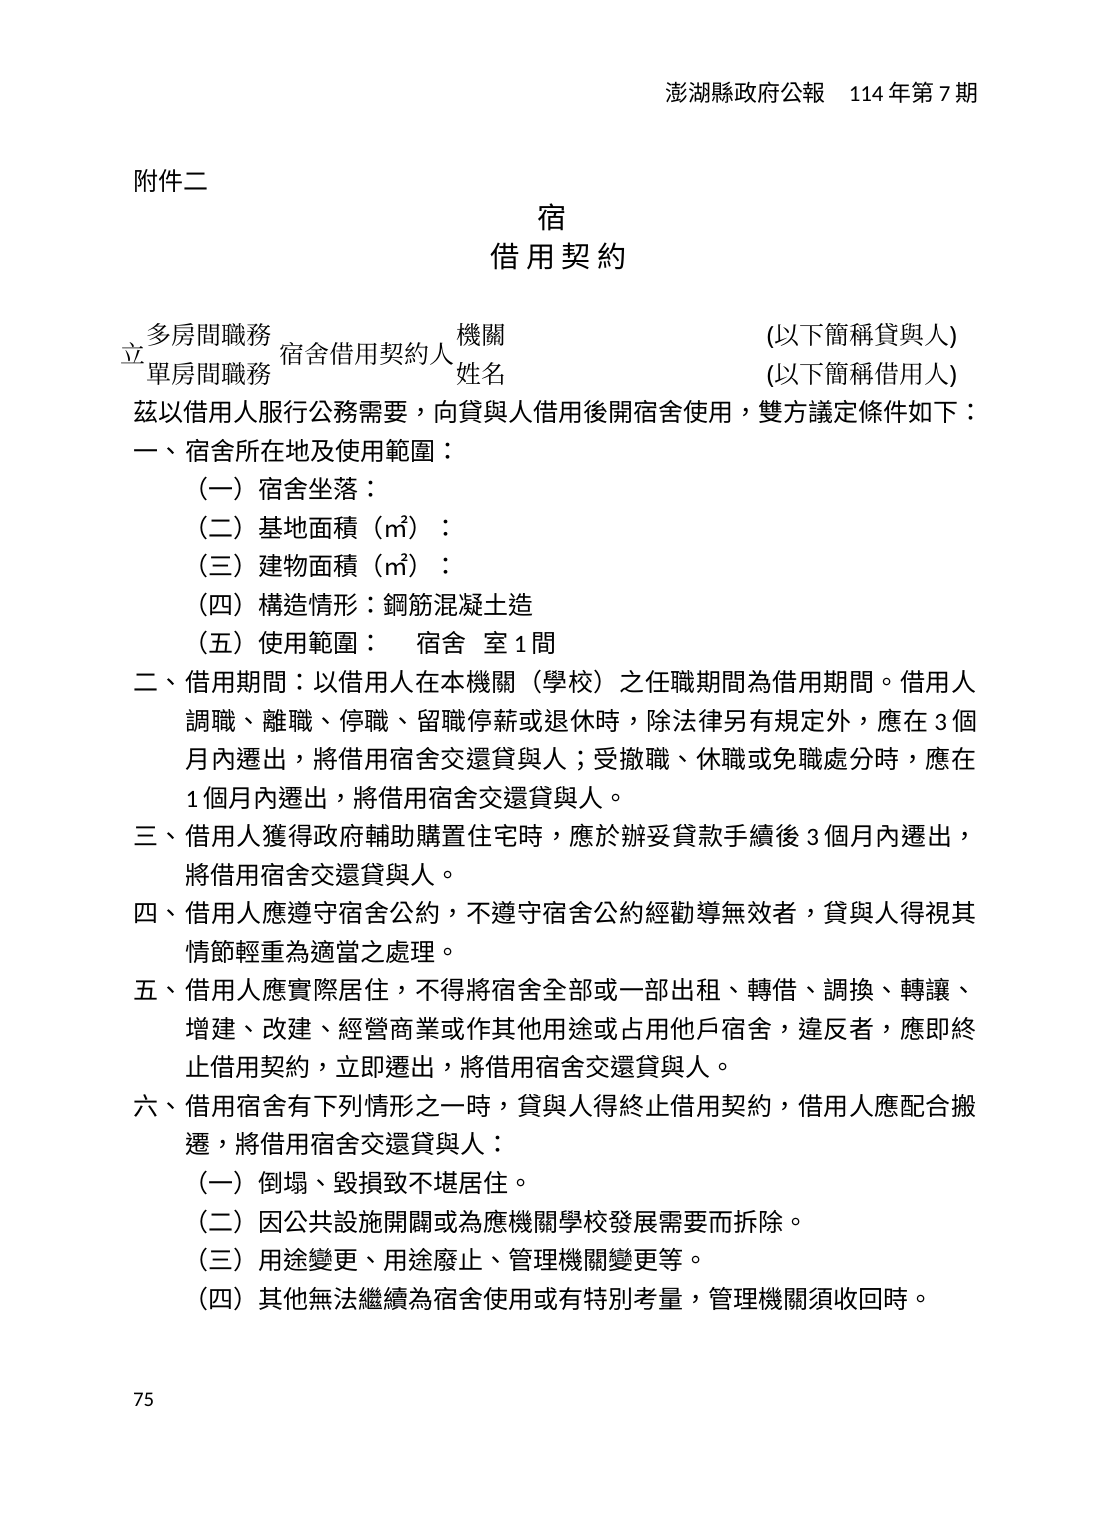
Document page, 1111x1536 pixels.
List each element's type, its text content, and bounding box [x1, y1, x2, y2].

text （五）使用範圍： 宿舍 室1間 [183, 622, 977, 661]
text （一）倒塌、毀損致不堪居住。 [183, 1162, 977, 1200]
table_header 立 [122, 314, 148, 391]
text （一）宿舍坐落： [183, 468, 977, 506]
table_header [517, 314, 768, 391]
text 借 用 契 約 [133, 237, 977, 275]
text 宿 [133, 198, 977, 237]
text 六、 借用宿舍有下列情形之一時，貸與人得終止借用契約，借用人應配合搬遷，將借用宿舍交還貸與人： [133, 1084, 977, 1162]
text 二、 借用期間：以借用人在本機關（學校）之任職期間為借用期間。借用人調職、離職、停職、留職停薪或退休時，除法律另有規定外，應在3個月內遷出，將借用宿舍交還貸與人；受撤職、休職或免職處分時，應在1個月內遷出，將借用宿舍交還貸與人。 [133, 661, 977, 815]
text （二）因公共設施開闢或為應機關學校發展需要而拆除。 [183, 1200, 977, 1239]
table_header (以下簡稱貸與人) (以下簡稱借用人) [768, 314, 972, 391]
text （三）建物面積（㎡）： [183, 545, 977, 583]
table_header 機關 姓名 [458, 314, 517, 391]
text （四）其他無法繼續為宿舍使用或有特別考量，管理機關須收回時。 [183, 1277, 977, 1316]
text 茲以借用人服行公務需要，向貸與人借用後開宿舍使用，雙方議定條件如下： [133, 391, 977, 429]
text 一、 宿舍所在地及使用範圍： [133, 429, 977, 468]
text 四、 借用人應遵守宿舍公約，不遵守宿舍公約經勸導無效者，貸與人得視其情節輕重為適當之處理。 [133, 892, 977, 969]
text （二）基地面積（㎡）： [183, 506, 977, 545]
text 三、 借用人獲得政府輔助購置住宅時，應於辦妥貸款手續後3個月內遷出，將借用宿舍交還貸與人。 [133, 815, 977, 892]
text 附件二 [133, 159, 977, 198]
text （四）構造情形：鋼筋混凝土造 [183, 583, 977, 622]
table_header 多房間職務 單房間職務 [148, 314, 281, 391]
text 五、 借用人應實際居住，不得將宿舍全部或一部出租、轉借、調換、轉讓、增建、改建、經營商業或作其他用途或占用他戶宿舍，違反者，應即終止借用契約，立即遷出，將借用宿舍交還貸與人。 [133, 969, 977, 1084]
text （三）用途變更、用途廢止、管理機關變更等。 [183, 1239, 977, 1277]
table_header 宿舍借用契約人 [281, 314, 458, 391]
